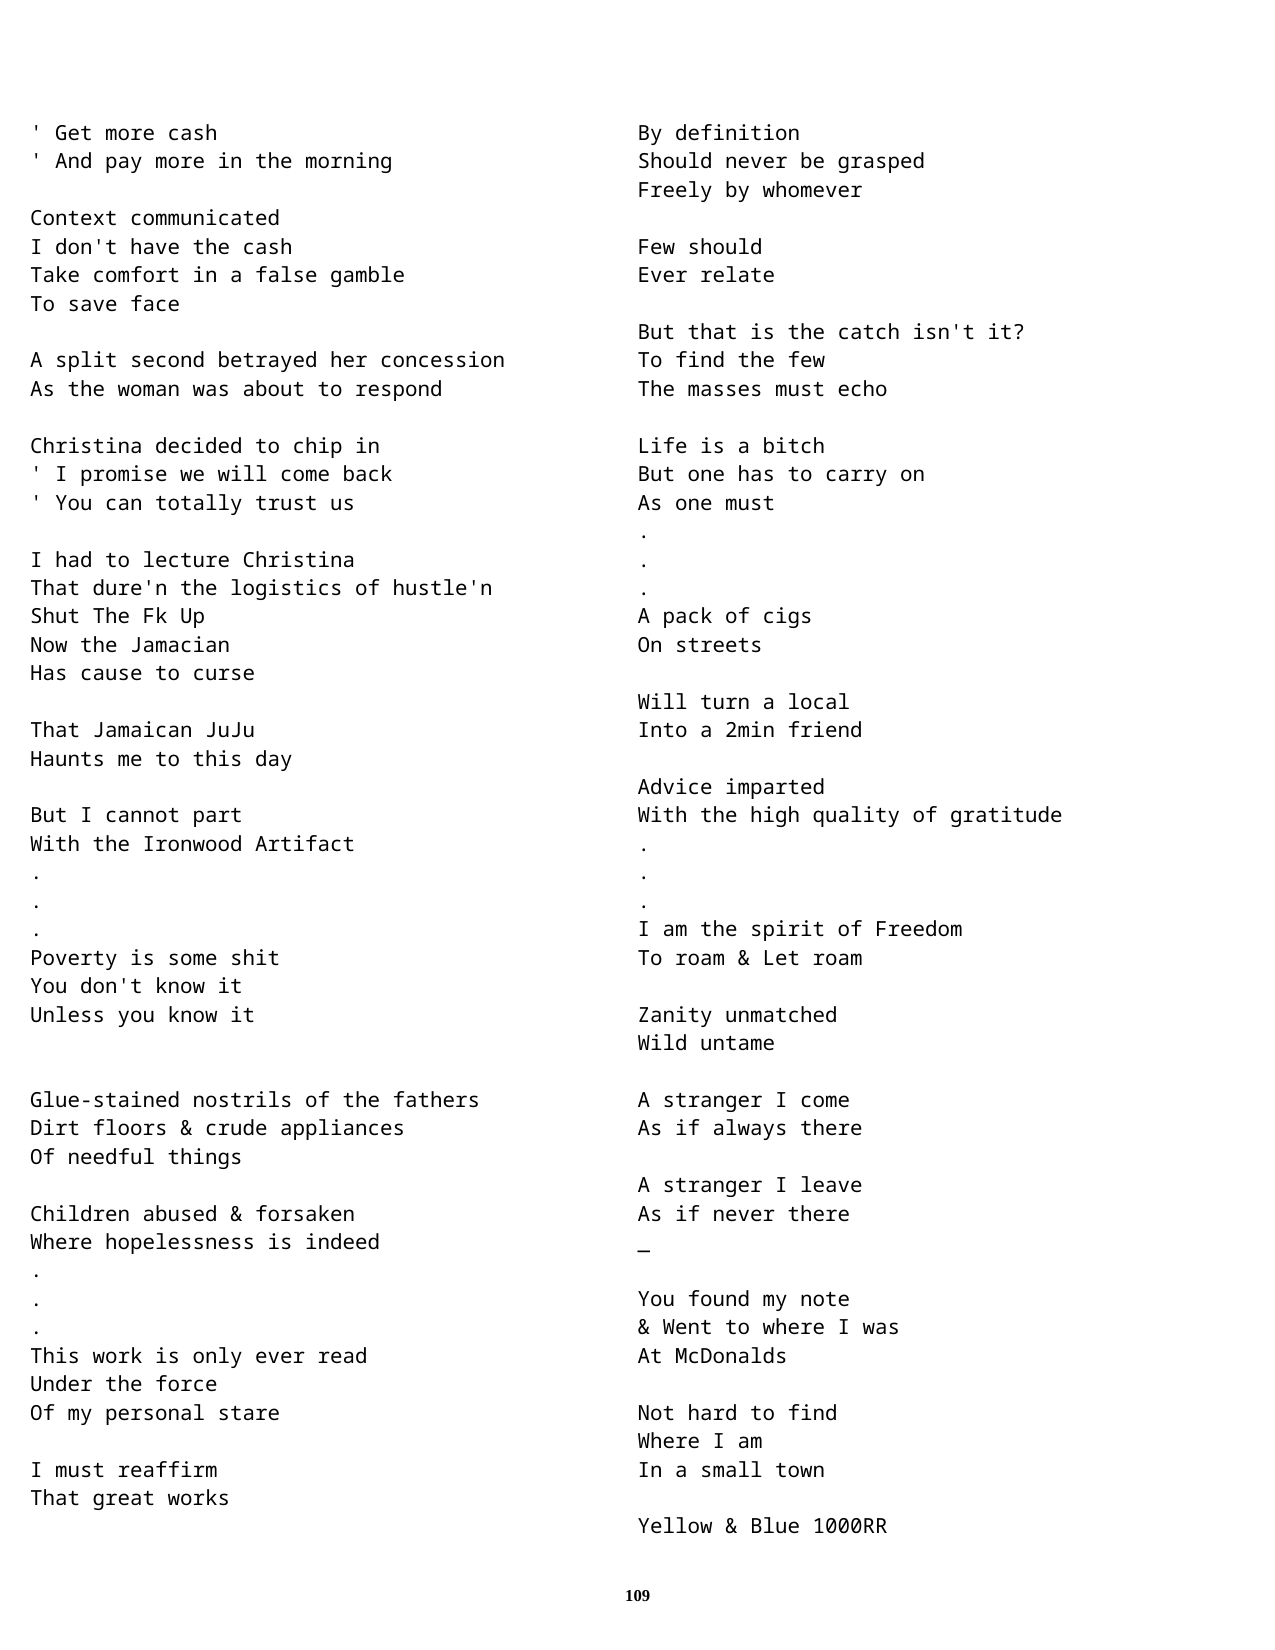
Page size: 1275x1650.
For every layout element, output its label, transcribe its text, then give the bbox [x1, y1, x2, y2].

text . [637, 829, 1245, 857]
text Christina decided to chip in [30, 431, 637, 459]
text & Went to where I was [637, 1312, 1245, 1341]
text Has cause to curse [30, 658, 637, 687]
text ' You can totally trust us [30, 488, 637, 516]
text I must reaffirm [30, 1455, 637, 1483]
text . [30, 886, 637, 914]
text I don't have the cash [30, 232, 637, 260]
text Haunts me to this day [30, 744, 637, 772]
text . [30, 1256, 637, 1284]
text . [637, 516, 1245, 545]
text Yellow & Blue 1000RR [637, 1512, 1245, 1540]
text ' And pay more in the morning [30, 147, 637, 175]
text . [637, 857, 1245, 886]
text But I cannot part [30, 801, 637, 829]
text A pack of cigs [637, 602, 1245, 630]
text As if never there [637, 1199, 1245, 1227]
text As if always there [637, 1113, 1245, 1142]
text As the woman was about to respond [30, 374, 637, 402]
text The masses must echo [637, 374, 1245, 402]
text I am the spirit of Freedom [637, 914, 1245, 943]
text Ever relate [637, 260, 1245, 289]
text Dirt floors & crude appliances [30, 1113, 637, 1142]
text A stranger I come [637, 1085, 1245, 1113]
text With the high quality of gratitude [637, 801, 1245, 829]
text In a small town [637, 1455, 1245, 1483]
text ' Get more cash [30, 118, 637, 147]
text Will turn a local [637, 687, 1245, 715]
text . [30, 1284, 637, 1312]
text Where I am [637, 1426, 1245, 1455]
text You found my note [637, 1284, 1245, 1312]
text Where hopelessness is indeed [30, 1227, 637, 1256]
text Context communicated [30, 203, 637, 232]
text Into a 2min friend [637, 715, 1245, 744]
text You don't know it [30, 971, 637, 1000]
text Few should [637, 232, 1245, 260]
text Under the force [30, 1369, 637, 1398]
text . [637, 886, 1245, 914]
text To roam & Let roam [637, 943, 1245, 971]
text Should never be grasped [637, 147, 1245, 175]
text Now the Jamacian [30, 630, 637, 658]
text A split second betrayed her concession [30, 346, 637, 374]
text A stranger I leave [637, 1170, 1245, 1199]
text _ [637, 1227, 1245, 1256]
text Shut The Fk Up [30, 602, 637, 630]
text Wild untame [637, 1028, 1245, 1057]
text Take comfort in a false gamble [30, 260, 637, 289]
text That great works [30, 1483, 637, 1512]
text Life is a bitch [637, 431, 1245, 459]
text Of my personal stare [30, 1398, 637, 1426]
text With the Ironwood Artifact [30, 829, 637, 857]
text To save face [30, 289, 637, 317]
text . [30, 914, 637, 943]
text Zanity unmatched [637, 1000, 1245, 1028]
text Advice imparted [637, 772, 1245, 801]
text Freely by whomever [637, 175, 1245, 203]
text Not hard to find [637, 1398, 1245, 1426]
text At McDonalds [637, 1341, 1245, 1369]
text . [30, 857, 637, 886]
text But one has to carry on [637, 459, 1245, 488]
text Children abused & forsaken [30, 1199, 637, 1227]
text . [637, 545, 1245, 573]
text I had to lecture Christina [30, 545, 637, 573]
text Of needful things [30, 1142, 637, 1170]
text But that is the catch isn't it? [637, 317, 1245, 346]
text This work is only ever read [30, 1341, 637, 1369]
text Poverty is some shit [30, 943, 637, 971]
text Unless you know it [30, 1000, 637, 1028]
text Glue-stained nostrils of the fathers [30, 1085, 637, 1113]
text To find the few [637, 346, 1245, 374]
text As one must [637, 488, 1245, 516]
text On streets [637, 630, 1245, 658]
text By definition [637, 118, 1245, 147]
text ' I promise we will come back [30, 459, 637, 488]
text That Jamaican JuJu [30, 715, 637, 744]
text . [637, 573, 1245, 602]
text That dure'n the logistics of hustle'n [30, 573, 637, 602]
text . [30, 1312, 637, 1341]
